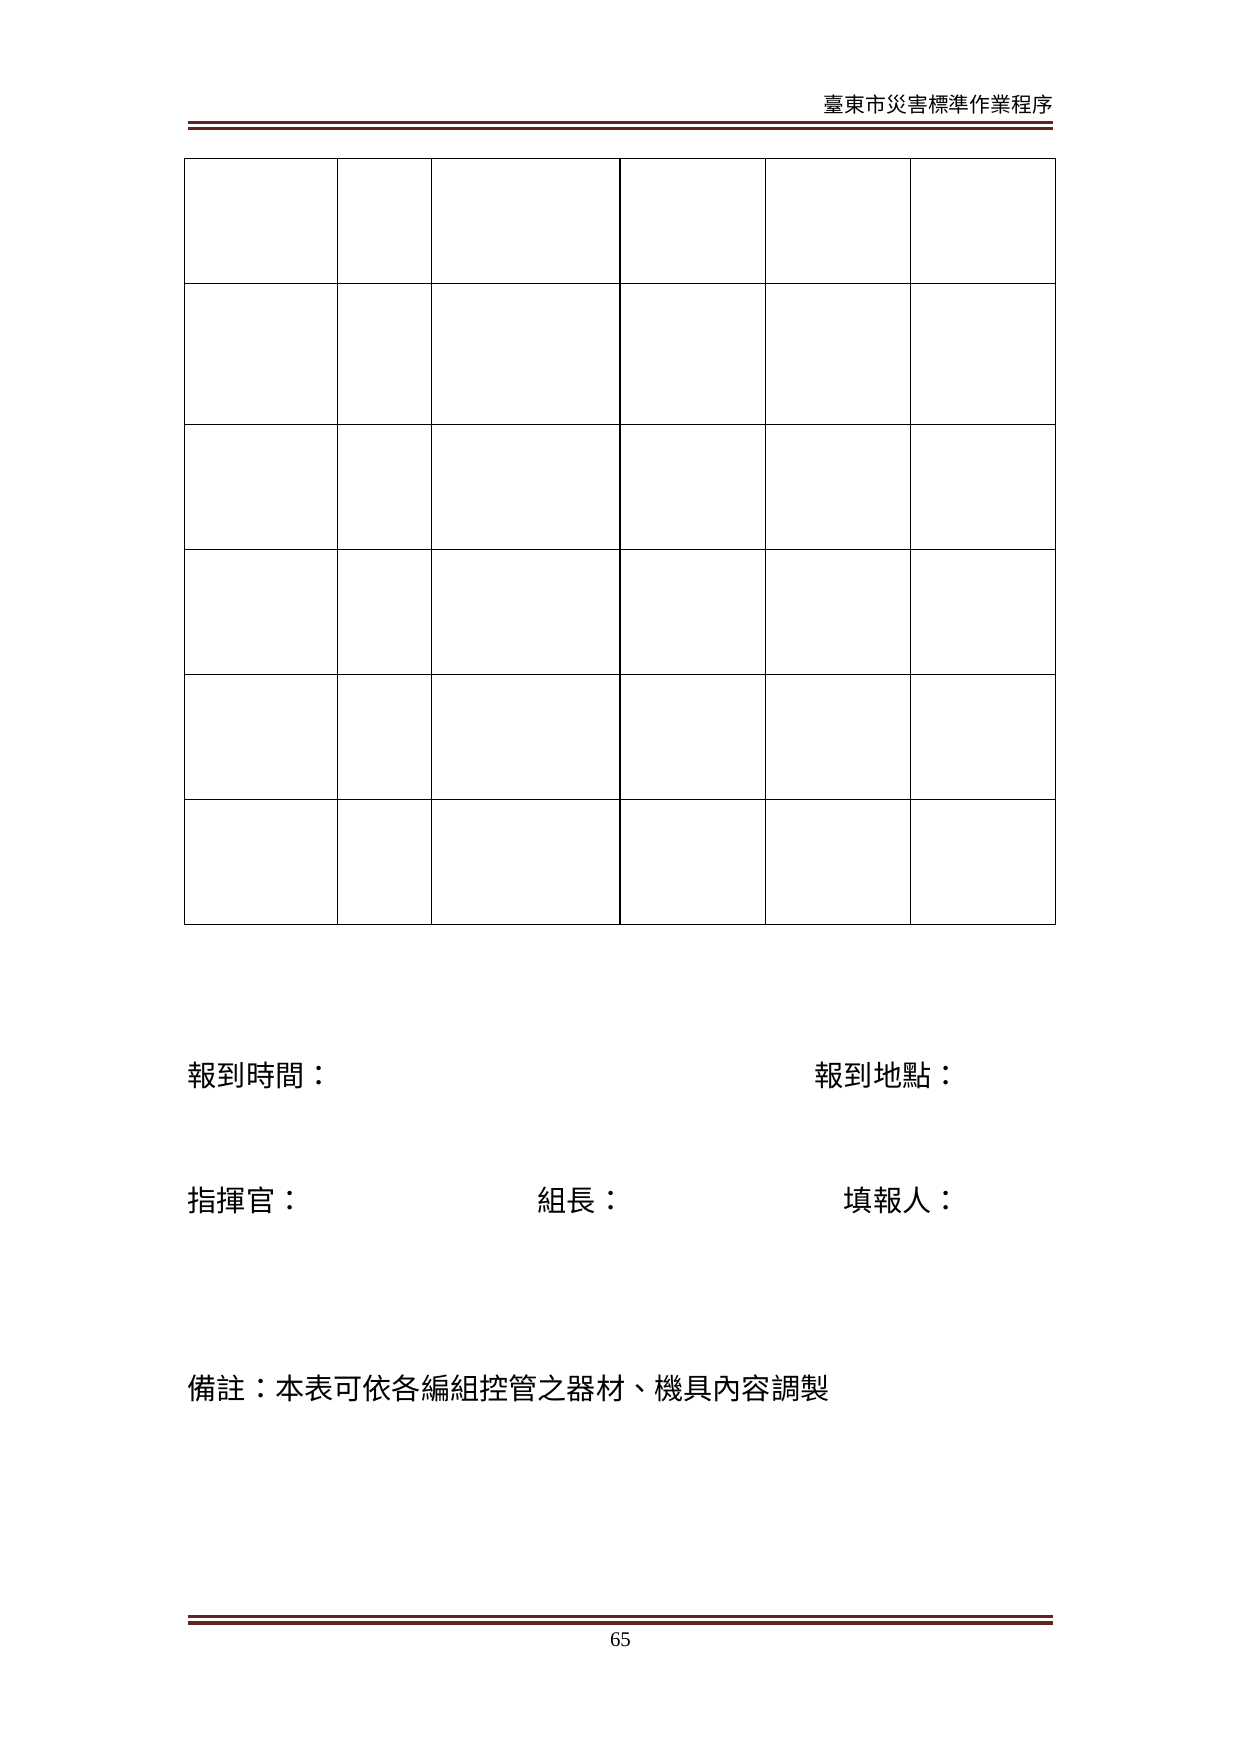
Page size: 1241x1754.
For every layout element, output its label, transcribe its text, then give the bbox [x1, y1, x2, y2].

table_cell [338, 675, 431, 799]
table_cell [621, 425, 765, 549]
table_cell [338, 159, 431, 282]
table_cell [185, 159, 337, 282]
table_cell [432, 425, 619, 549]
table_cell [911, 550, 1055, 674]
table_cell [911, 284, 1055, 424]
table_cell [621, 159, 765, 282]
table_cell [766, 675, 910, 799]
table_cell [185, 284, 337, 424]
table_cell [432, 284, 619, 424]
table_cell [766, 284, 910, 424]
text 報到時間： 報到地點： [187, 1032, 1053, 1095]
table_cell [621, 550, 765, 674]
table_cell [911, 425, 1055, 549]
table_cell [432, 675, 619, 799]
table_cell [432, 159, 619, 282]
table_cell [338, 284, 431, 424]
table_cell [621, 800, 765, 924]
table_cell [432, 550, 619, 674]
table_cell [766, 425, 910, 549]
table_cell [911, 159, 1055, 282]
table_cell [185, 550, 337, 674]
text 指揮官： 組長： 填報人： [187, 1157, 1053, 1220]
table_cell [338, 425, 431, 549]
table_cell [338, 550, 431, 674]
table_cell [432, 800, 619, 924]
table_cell [185, 675, 337, 799]
table_cell [185, 425, 337, 549]
table_cell [621, 284, 765, 424]
table_cell [338, 800, 431, 924]
table_cell [621, 675, 765, 799]
table_cell [185, 800, 337, 924]
table_cell [766, 159, 910, 282]
table_cell [766, 550, 910, 674]
table_cell [766, 800, 910, 924]
table_cell [911, 800, 1055, 924]
text 備註：本表可依各編組控管之器材、機具內容調製 [187, 1345, 1053, 1407]
table_cell [911, 675, 1055, 799]
